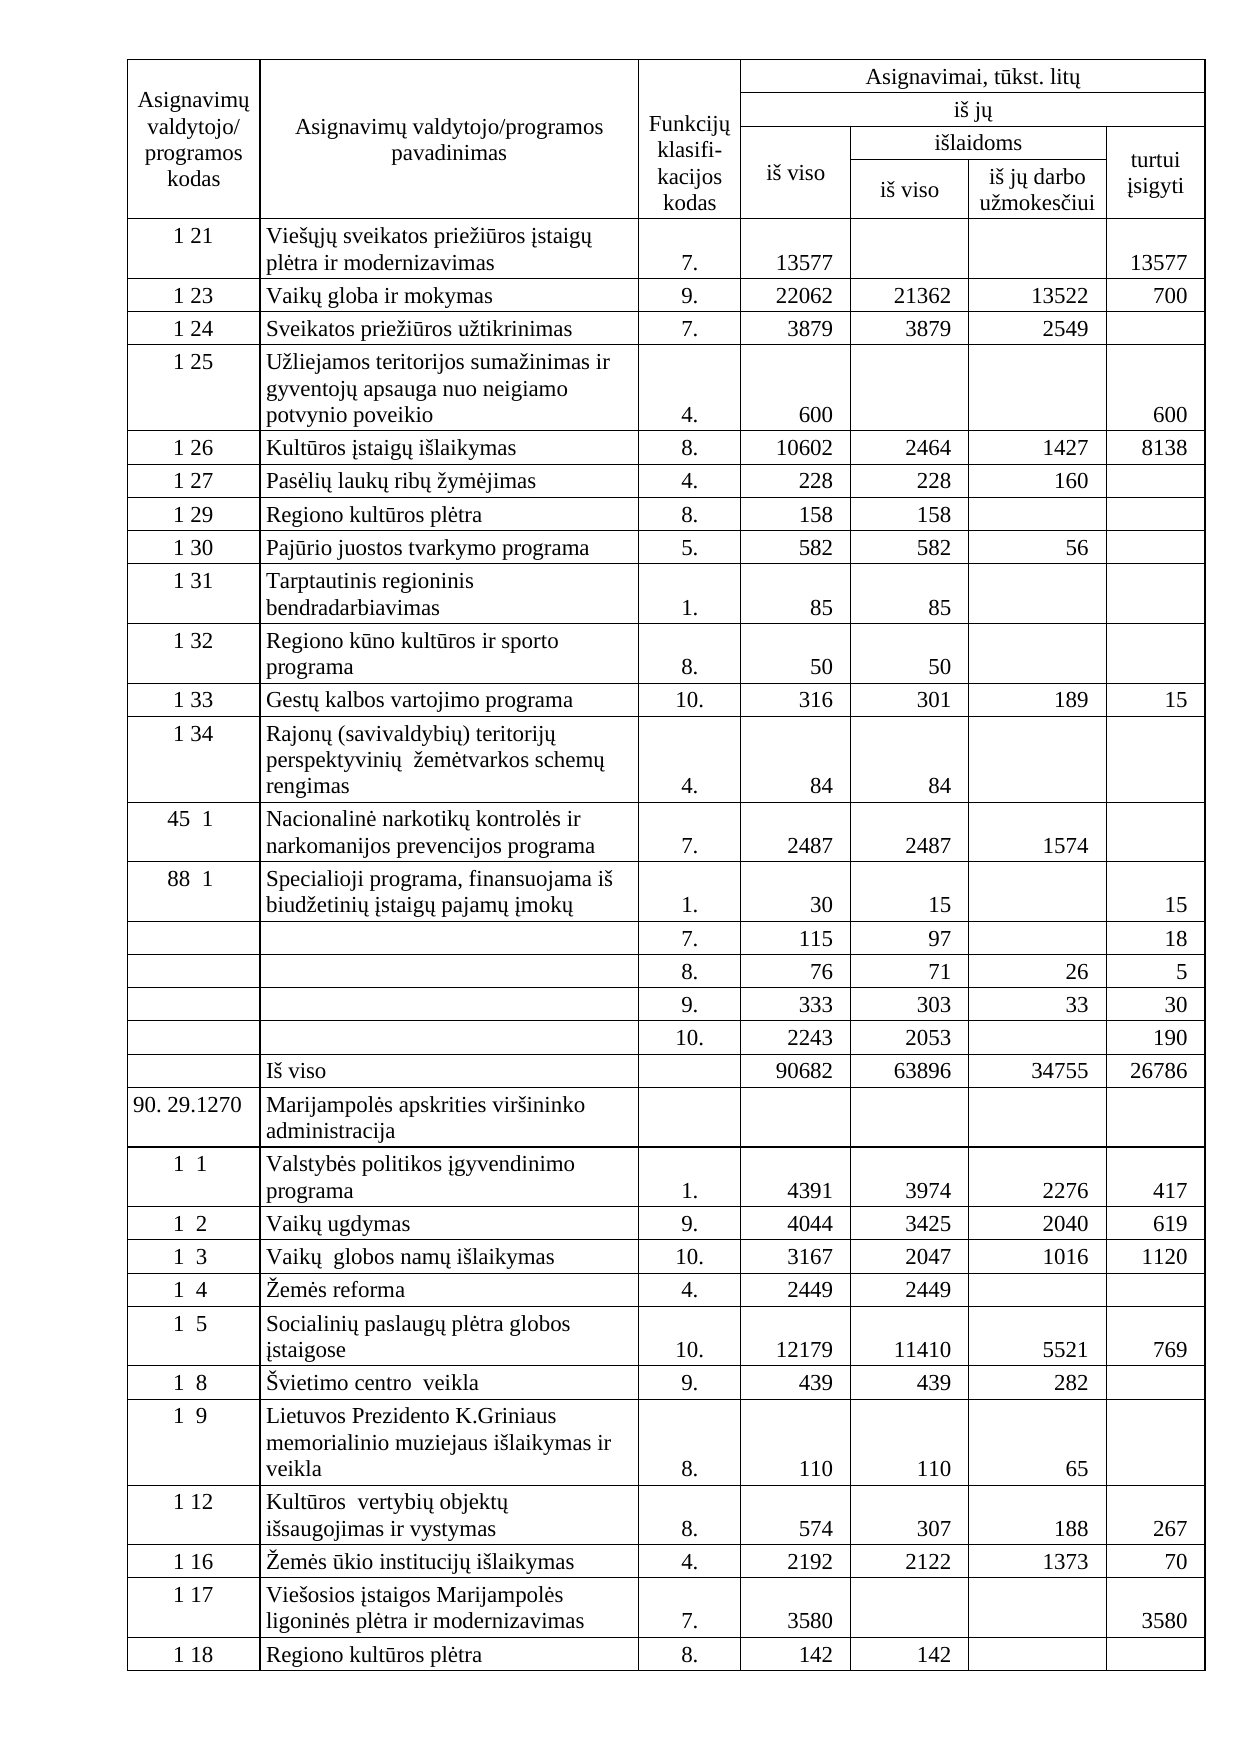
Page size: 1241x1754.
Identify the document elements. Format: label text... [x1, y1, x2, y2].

table_cell 1 34 [128, 717, 259, 802]
table_cell 13522 [969, 279, 1106, 311]
table_cell 7. [639, 219, 740, 278]
table_cell 8. [639, 1486, 740, 1544]
table_cell 1 2 [128, 1207, 259, 1239]
table_cell 50 [741, 624, 850, 682]
table_cell [261, 1021, 638, 1054]
table_cell [1107, 1638, 1204, 1670]
table_cell 7. [639, 922, 740, 954]
table_cell 1373 [969, 1545, 1106, 1577]
table_cell 8. [639, 1638, 740, 1670]
table_cell [851, 1578, 968, 1637]
table_cell 26786 [1107, 1055, 1204, 1087]
table_cell 1 16 [128, 1545, 259, 1577]
table_cell [741, 1088, 850, 1146]
table_cell Viešųjų sveikatos priežiūros įstaigų plėtra ir modernizavimas [261, 219, 638, 278]
table_cell 9. [639, 988, 740, 1020]
table_cell Vaikų globa ir mokymas [261, 279, 638, 311]
table_cell [128, 988, 259, 1020]
table_header Asignavimų valdytojo/ programos kodas [128, 60, 259, 218]
table_cell [851, 345, 968, 430]
table_cell 417 [1107, 1148, 1204, 1206]
table_cell 2464 [851, 431, 968, 463]
table_cell Rajonų (savivaldybių) teritorijų perspektyvinių žemėtvarkos schemų rengimas [261, 717, 638, 802]
table_cell [1107, 312, 1204, 344]
table_cell 3425 [851, 1207, 968, 1239]
table_cell 8. [639, 1400, 740, 1484]
table_cell [969, 624, 1106, 682]
table_cell 15 [851, 862, 968, 921]
table_cell 15 [1107, 684, 1204, 716]
table_cell [639, 1088, 740, 1146]
table_cell 1 18 [128, 1638, 259, 1670]
table_cell 600 [741, 345, 850, 430]
table_cell 30 [1107, 988, 1204, 1020]
table_cell 45 1 [128, 803, 259, 861]
table_cell [969, 345, 1106, 430]
table_cell 9. [639, 1366, 740, 1398]
table_cell Kultūros įstaigų išlaikymas [261, 431, 638, 463]
table_cell 3879 [741, 312, 850, 344]
table_cell 769 [1107, 1307, 1204, 1365]
table_cell 84 [851, 717, 968, 802]
table_cell 2040 [969, 1207, 1106, 1239]
table_cell [261, 955, 638, 987]
table_cell [969, 1088, 1106, 1146]
table_cell 1. [639, 862, 740, 921]
table_cell [1107, 531, 1204, 563]
table_cell 71 [851, 955, 968, 987]
table_cell 1. [639, 564, 740, 623]
table_cell 9. [639, 1207, 740, 1239]
table_cell 21362 [851, 279, 968, 311]
table_cell Užliejamos teritorijos sumažinimas ir gyventojų apsauga nuo neigiamo potvynio poveikio [261, 345, 638, 430]
table_cell 2047 [851, 1240, 968, 1272]
table_cell 1 25 [128, 345, 259, 430]
table_cell 10. [639, 684, 740, 716]
table_cell 5 [1107, 955, 1204, 987]
table_cell 582 [851, 531, 968, 563]
table_cell 110 [851, 1400, 968, 1484]
table_cell [969, 717, 1106, 802]
table_cell 1016 [969, 1240, 1106, 1272]
table_cell 158 [741, 498, 850, 530]
table_cell [128, 1021, 259, 1054]
table_cell [969, 219, 1106, 278]
table_cell 2243 [741, 1021, 850, 1054]
table_cell 10. [639, 1021, 740, 1054]
table_cell [128, 922, 259, 954]
table_cell 90682 [741, 1055, 850, 1087]
table_cell 700 [1107, 279, 1204, 311]
table_cell 2053 [851, 1021, 968, 1054]
table_cell [1107, 717, 1204, 802]
table_cell 2192 [741, 1545, 850, 1577]
table_cell [261, 988, 638, 1020]
table_cell 10. [639, 1307, 740, 1365]
table_cell 4. [639, 717, 740, 802]
table_cell 1 8 [128, 1366, 259, 1398]
table_cell Švietimo centro veikla [261, 1366, 638, 1398]
table_cell Regiono kultūros plėtra [261, 498, 638, 530]
table_cell 160 [969, 465, 1106, 497]
table_cell [851, 1088, 968, 1146]
table_cell 1 21 [128, 219, 259, 278]
table_cell 1 32 [128, 624, 259, 682]
table_cell 30 [741, 862, 850, 921]
table_cell 65 [969, 1400, 1106, 1484]
table_cell iš viso [741, 127, 850, 218]
table_header Funkcijų klasifi­kacijos kodas [639, 60, 740, 218]
table_cell 1 4 [128, 1274, 259, 1306]
table_cell 228 [851, 465, 968, 497]
table_cell 1 12 [128, 1486, 259, 1544]
table_cell 88 1 [128, 862, 259, 921]
table_cell 333 [741, 988, 850, 1020]
table_cell 33 [969, 988, 1106, 1020]
table_cell Pasėlių laukų ribų žymėjimas [261, 465, 638, 497]
table_cell 316 [741, 684, 850, 716]
table_cell 189 [969, 684, 1106, 716]
table_cell [1107, 1088, 1204, 1146]
table_cell 2449 [851, 1274, 968, 1306]
table_cell [128, 955, 259, 987]
table_cell 3974 [851, 1148, 968, 1206]
table_cell Regiono kultūros plėtra [261, 1638, 638, 1670]
table_cell 4. [639, 345, 740, 430]
table_cell 1 26 [128, 431, 259, 463]
table_cell 619 [1107, 1207, 1204, 1239]
table_cell [1107, 564, 1204, 623]
table_cell 4. [639, 465, 740, 497]
table_cell 2122 [851, 1545, 968, 1577]
table_cell Vaikų globos namų išlaikymas [261, 1240, 638, 1272]
table_cell 307 [851, 1486, 968, 1544]
table_cell [969, 1274, 1106, 1306]
table_cell 1 9 [128, 1400, 259, 1484]
table_cell 1 27 [128, 465, 259, 497]
table_cell [969, 498, 1106, 530]
table_cell [128, 1055, 259, 1087]
table_cell turtui įsigyti [1107, 127, 1204, 218]
table_cell Marijampolės apskrities viršininko administracija [261, 1088, 638, 1146]
table_cell 3167 [741, 1240, 850, 1272]
table_cell 4. [639, 1274, 740, 1306]
table_cell 3879 [851, 312, 968, 344]
table_cell 158 [851, 498, 968, 530]
table_cell 190 [1107, 1021, 1204, 1054]
table_cell 1 24 [128, 312, 259, 344]
table_cell 84 [741, 717, 850, 802]
table_cell Vaikų ugdymas [261, 1207, 638, 1239]
table_cell 1. [639, 1148, 740, 1206]
table_cell 8. [639, 955, 740, 987]
table_cell 1 5 [128, 1307, 259, 1365]
table_cell Valstybės politikos įgyvendinimo programa [261, 1148, 638, 1206]
table_cell 10602 [741, 431, 850, 463]
table_cell Regiono kūno kultūros ir sporto programa [261, 624, 638, 682]
table_cell 12179 [741, 1307, 850, 1365]
table_cell 301 [851, 684, 968, 716]
table_cell 1 17 [128, 1578, 259, 1637]
table_cell 10. [639, 1240, 740, 1272]
table_cell 582 [741, 531, 850, 563]
table_cell 4. [639, 1545, 740, 1577]
table_cell [1107, 803, 1204, 861]
table_cell 267 [1107, 1486, 1204, 1544]
table_cell 3580 [741, 1578, 850, 1637]
table_cell 110 [741, 1400, 850, 1484]
table_cell 56 [969, 531, 1106, 563]
table_cell 15 [1107, 862, 1204, 921]
table_cell Viešosios įstaigos Marijampolės ligoninės plėtra ir modernizavimas [261, 1578, 638, 1637]
table_cell 2487 [741, 803, 850, 861]
table_cell Žemės ūkio institucijų išlaikymas [261, 1545, 638, 1577]
table_cell 2487 [851, 803, 968, 861]
table_cell Socialinių paslaugų plėtra globos įstaigose [261, 1307, 638, 1365]
table_header Asignavimai, tūkst. litų [741, 60, 1204, 92]
table_cell [969, 1638, 1106, 1670]
table_cell 1574 [969, 803, 1106, 861]
table_cell Žemės reforma [261, 1274, 638, 1306]
table_cell 8. [639, 498, 740, 530]
table_cell iš jų darbo užmokesčiui [969, 160, 1106, 218]
table_cell 142 [741, 1638, 850, 1670]
table_cell Gestų kalbos vartojimo programa [261, 684, 638, 716]
table_cell 5521 [969, 1307, 1106, 1365]
table_cell 8. [639, 624, 740, 682]
table_cell 7. [639, 1578, 740, 1637]
table_cell 1 29 [128, 498, 259, 530]
table_cell 70 [1107, 1545, 1204, 1577]
table_cell [1107, 465, 1204, 497]
table_cell 85 [741, 564, 850, 623]
table_cell 4391 [741, 1148, 850, 1206]
table_cell [851, 219, 968, 278]
table_cell 282 [969, 1366, 1106, 1398]
table_cell 13577 [1107, 219, 1204, 278]
table_cell 3580 [1107, 1578, 1204, 1637]
table_cell iš viso [851, 160, 968, 218]
table_cell 97 [851, 922, 968, 954]
table_cell [261, 922, 638, 954]
table_cell [969, 1578, 1106, 1637]
table_cell 600 [1107, 345, 1204, 430]
table_cell 4044 [741, 1207, 850, 1239]
table_cell 1 23 [128, 279, 259, 311]
table_cell 18 [1107, 922, 1204, 954]
table_cell [639, 1055, 740, 1087]
table_cell 1 3 [128, 1240, 259, 1272]
table_cell išlaidoms [851, 127, 1106, 159]
table_header Asignavimų valdytojo/programos pavadinimas [261, 60, 638, 218]
table_cell Kultūros vertybių objektų išsaugojimas ir vystymas [261, 1486, 638, 1544]
table_cell Specialioji programa, finansuojama iš biudžetinių įstaigų pajamų įmokų [261, 862, 638, 921]
table_cell [969, 1021, 1106, 1054]
table_cell 1427 [969, 431, 1106, 463]
table_cell 9. [639, 279, 740, 311]
table_cell 1 33 [128, 684, 259, 716]
table_cell 7. [639, 312, 740, 344]
table_cell Pajūrio juostos tvarkymo programa [261, 531, 638, 563]
table_cell 90. 29.1270 [128, 1088, 259, 1146]
table_cell Lietuvos Prezidento K.Griniaus memorialinio muziejaus išlaikymas ir veikla [261, 1400, 638, 1484]
table_cell [969, 862, 1106, 921]
table_cell [1107, 1400, 1204, 1484]
table_cell 34755 [969, 1055, 1106, 1087]
table_cell Tarptautinis regioninis bendradarbiavimas [261, 564, 638, 623]
table_cell 8. [639, 431, 740, 463]
table_cell 1 1 [128, 1148, 259, 1206]
table_cell 439 [851, 1366, 968, 1398]
table_cell Iš viso [261, 1055, 638, 1087]
table_cell 2276 [969, 1148, 1106, 1206]
table_cell [1107, 1274, 1204, 1306]
table_cell 228 [741, 465, 850, 497]
table_cell 11410 [851, 1307, 968, 1365]
table_cell 188 [969, 1486, 1106, 1544]
table_cell 50 [851, 624, 968, 682]
table_cell 303 [851, 988, 968, 1020]
table_cell 439 [741, 1366, 850, 1398]
table_cell 574 [741, 1486, 850, 1544]
table_cell 76 [741, 955, 850, 987]
table_cell 2449 [741, 1274, 850, 1306]
table_cell 85 [851, 564, 968, 623]
table_cell Nacionalinė narkotikų kontrolės ir narkomanijos prevencijos programa [261, 803, 638, 861]
table_cell iš jų [741, 93, 1204, 126]
table_cell Sveikatos priežiūros užtikrinimas [261, 312, 638, 344]
table_cell 142 [851, 1638, 968, 1670]
table_cell 5. [639, 531, 740, 563]
table_cell 7. [639, 803, 740, 861]
table_cell 26 [969, 955, 1106, 987]
table_cell 63896 [851, 1055, 968, 1087]
table_cell [1107, 1366, 1204, 1398]
table_cell 13577 [741, 219, 850, 278]
table_cell [969, 564, 1106, 623]
table_cell 2549 [969, 312, 1106, 344]
table_cell 1 31 [128, 564, 259, 623]
table_cell [969, 922, 1106, 954]
table_cell [1107, 624, 1204, 682]
table_cell 22062 [741, 279, 850, 311]
table_cell [1107, 498, 1204, 530]
table_cell 1 30 [128, 531, 259, 563]
table_cell 8138 [1107, 431, 1204, 463]
table_cell 115 [741, 922, 850, 954]
table_cell 1120 [1107, 1240, 1204, 1272]
